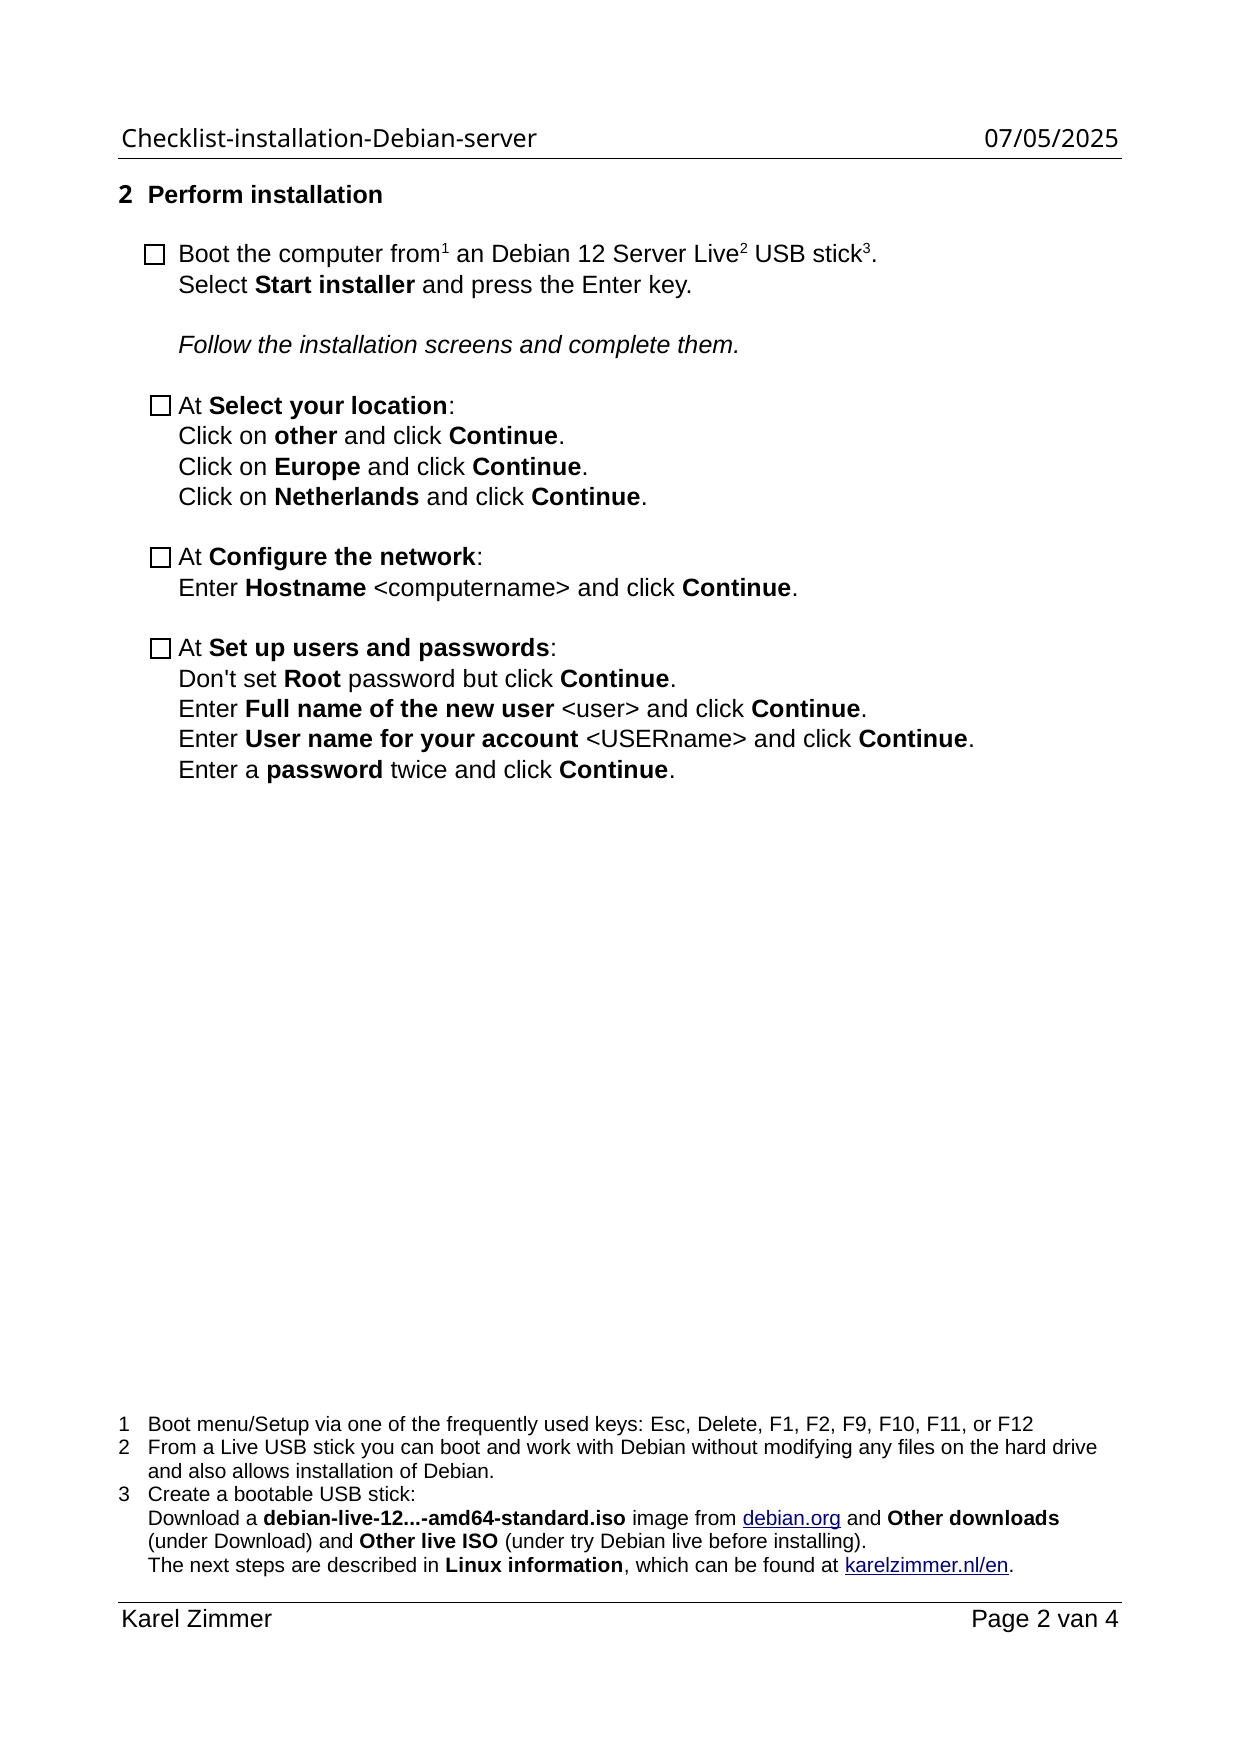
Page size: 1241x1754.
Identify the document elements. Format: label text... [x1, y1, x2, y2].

table_cell [124, 573, 142, 603]
table_cell [142, 391, 177, 421]
table_cell [124, 754, 142, 785]
table_cell [142, 421, 177, 451]
table_cell [124, 694, 142, 724]
table_cell [124, 633, 142, 663]
table_cell Follow the installation screens and complete them. [177, 330, 1122, 360]
table_cell [142, 694, 177, 724]
table_cell Click on Europe and click Continue. [177, 451, 1122, 482]
table_cell [142, 603, 177, 633]
table_cell [124, 482, 142, 512]
table_cell At Configure the network: [177, 542, 1122, 572]
table_cell [142, 482, 177, 512]
table_cell [177, 603, 1122, 633]
table_cell At Set up users and passwords: [177, 633, 1122, 663]
table_header [124, 239, 142, 269]
table_cell [124, 724, 142, 754]
table_cell [142, 633, 177, 663]
table_cell [124, 269, 142, 300]
table_cell [142, 300, 177, 330]
table_cell [177, 360, 1122, 391]
table_cell [124, 451, 142, 482]
table_cell [142, 451, 177, 482]
table_cell Don't set Root password but click Continue. [177, 664, 1122, 694]
table_header Boot the computer from an Debian 12 Server Live USB stick. [177, 239, 1122, 269]
table_cell [124, 300, 142, 330]
table_cell [142, 512, 177, 542]
table_cell [142, 269, 177, 300]
table_cell [124, 664, 142, 694]
table_cell At Select your location: [177, 391, 1122, 421]
table_cell [124, 330, 142, 360]
table_cell [142, 754, 177, 785]
table_cell [142, 542, 177, 572]
table_cell Enter User name for your account <USERname> and click Continue. [177, 724, 1122, 754]
table_cell [142, 664, 177, 694]
table_cell [142, 330, 177, 360]
table_cell Click on Netherlands and click Continue. [177, 482, 1122, 512]
table_cell Select Start installer and press the Enter key. [177, 269, 1122, 300]
table_cell [124, 603, 142, 633]
table_cell Enter Full name of the new user <user> and click Continue. [177, 694, 1122, 724]
table_cell [177, 512, 1122, 542]
table_cell [124, 360, 142, 391]
table_cell [142, 573, 177, 603]
table_cell [142, 724, 177, 754]
table_cell Click on other and click Continue. [177, 421, 1122, 451]
list Perform installation [118, 177, 1122, 211]
table_cell Enter a password twice and click Continue. [177, 754, 1122, 785]
table_cell Enter Hostname <computername> and click Continue. [177, 573, 1122, 603]
table_cell [124, 421, 142, 451]
table_cell [124, 512, 142, 542]
table_cell [177, 300, 1122, 330]
table_cell [142, 360, 177, 391]
table_header [142, 239, 177, 269]
table_cell [124, 542, 142, 572]
table_cell [124, 391, 142, 421]
